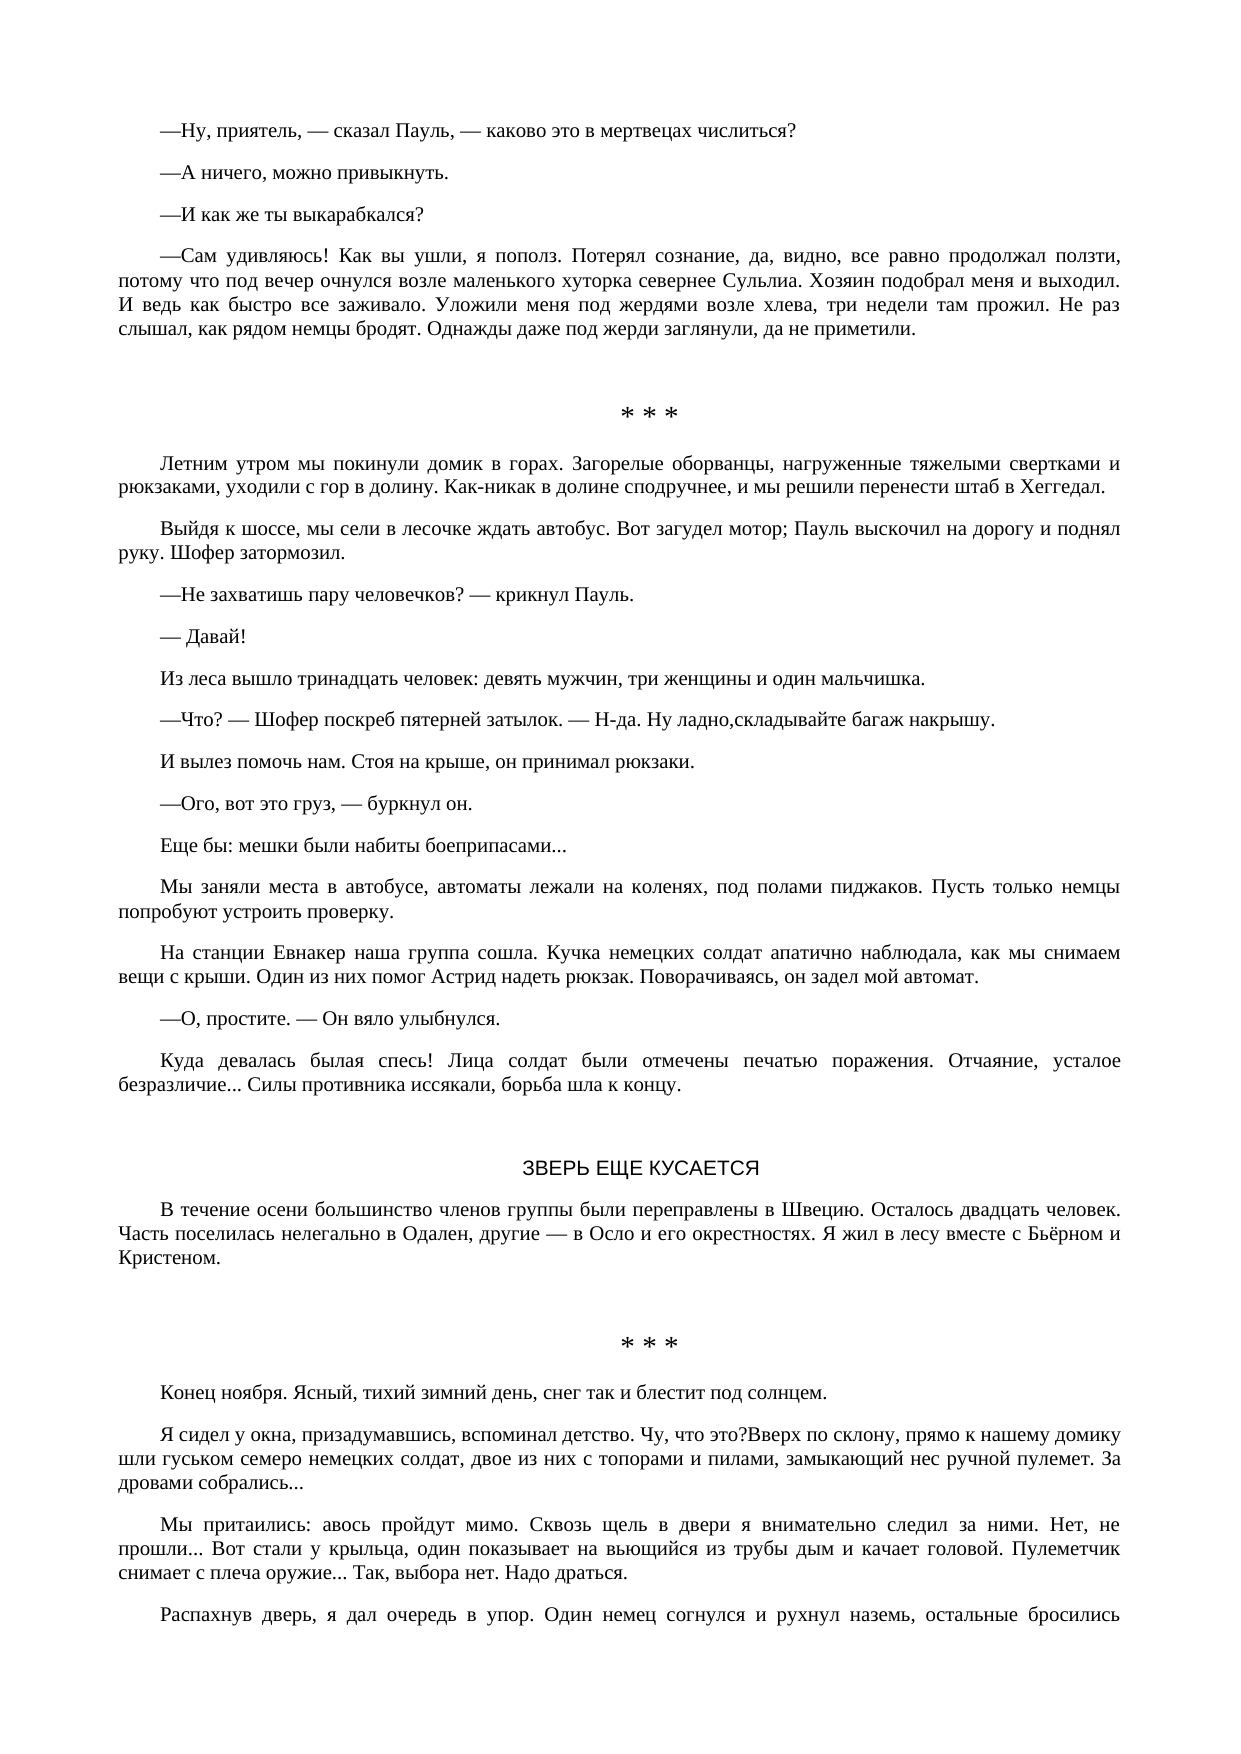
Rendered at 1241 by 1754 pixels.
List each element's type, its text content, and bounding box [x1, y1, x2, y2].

text * * * [118, 1329, 1122, 1362]
text — Давай! [118, 624, 1122, 648]
text Я сидел у окна, призадумавшись, вспоминал детство. Чу, что это?Вверх по склону, прямо к нашему домику шли гуськом семеро немецких солдат, двое из них с топорами и пилами, замыкающий нес ручной пулемет. За дровами собрались... [118, 1422, 1122, 1494]
text —Ого, вот это груз, — буркнул он. [118, 791, 1122, 815]
text На станции Евнакер наша группа сошла. Кучка немецких солдат апатично наблюдала, как мы снимаем вещи с крыши. Один из них помог Астрид надеть рюкзак. Поворачиваясь, он задел мой автомат. [118, 940, 1122, 988]
text * * * [118, 399, 1122, 433]
text —Сам удивляюсь! Как вы ушли, я пополз. Потерял сознание, да, видно, все равно продолжал ползти, потому что под вечер очнулся возле маленького хуторка севернее Сульлиа. Хозяин подобрал меня и выходил. И ведь как быстро все заживало. Уложили меня под жердями возле хлева, три недели там прожил. Не раз слышал, как рядом немцы бродят. Однажды даже под жерди заглянули, да не приметили. [118, 243, 1122, 340]
text И вылез помочь нам. Стоя на крыше, он принимал рюкзаки. [118, 749, 1122, 773]
text —Что? — Шофер поскреб пятерней затылок. — Н-да. Ну ладно,складывайте багаж накрышу. [118, 707, 1122, 731]
text Выйдя к шоссе, мы сели в лесочке ждать автобус. Вот загудел мотор; Пауль выскочил на дорогу и поднял руку. Шофер затормозил. [118, 516, 1122, 564]
text Из леса вышло тринадцать человек: девять мужчин, три женщины и один мальчишка. [118, 666, 1122, 690]
text Мы притаились: авось пройдут мимо. Сквозь щель в двери я внимательно следил за ними. Нет, не прошли... Вот стали у крыльца, один показывает на вьющийся из трубы дым и качает головой. Пулеметчик снимает с плеча оружие... Так, выбора нет. Надо драться. [118, 1512, 1122, 1584]
text —И как же ты выкарабкался? [118, 202, 1122, 226]
text —Не захватишь пару человечков? — крикнул Пауль. [118, 582, 1122, 606]
text Еще бы: мешки были набиты боеприпасами... [118, 833, 1122, 857]
text Распахнув дверь, я дал очередь в упор. Один немец согнулся и рухнул наземь, остальные бросились [118, 1602, 1122, 1626]
text Летним утром мы покинули домик в горах. Загорелые оборванцы, нагруженные тяжелыми свертками и рюкзаками, уходили с гор в долину. Как-никак в долине сподручнее, и мы решили перенести штаб в Хеггедал. [118, 450, 1122, 498]
text Мы заняли места в автобусе, автоматы лежали на коленях, под полами пиджаков. Пусть только немцы попробуют устроить проверку. [118, 874, 1122, 923]
text —Ну, приятель, — сказал Пауль, — каково это в мертвецах числиться? [118, 118, 1122, 142]
text ЗВЕРЬ ЕЩЕ КУСАЕТСЯ [118, 1156, 1122, 1179]
text —О, простите. — Он вяло улыбнулся. [118, 1006, 1122, 1030]
text —А ничего, можно привыкнуть. [118, 160, 1122, 184]
text В течение осени большинство членов группы были переправлены в Швецию. Осталось двадцать человек. Часть поселилась нелегально в Одален, другие — в Осло и его окрестностях. Я жил в лесу вместе с Бьёрном и Кристеном. [118, 1197, 1122, 1269]
text Конец ноября. Ясный, тихий зимний день, снег так и блестит под солнцем. [118, 1380, 1122, 1404]
text Куда девалась былая спесь! Лица солдат были отмечены печатью поражения. Отчаяние, усталое безразличие... Силы противника иссякали, борьба шла к концу. [118, 1048, 1122, 1096]
